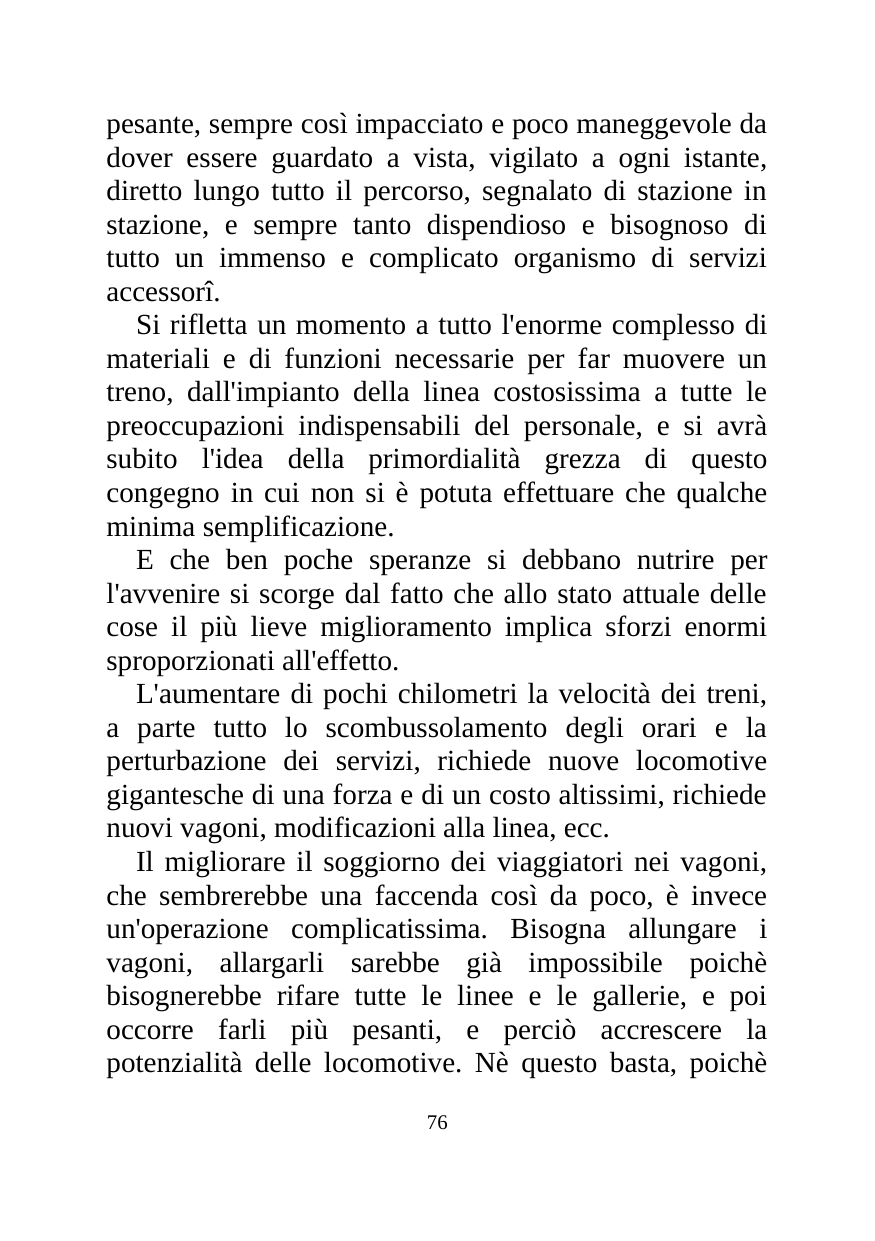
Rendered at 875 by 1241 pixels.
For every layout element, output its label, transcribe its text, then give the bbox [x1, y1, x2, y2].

text Si rifletta un momento a tutto l'enorme complesso di materiali e di funzioni necessarie per far muovere un treno, dall'impianto della linea costosissima a tutte le preoccupazioni indispensabili del personale, e si avrà subito l'idea della primordialità grezza di questo congegno in cui non si è potuta effettuare che qualche minima semplificazione. [106, 307, 768, 542]
text E che ben poche speranze si debbano nutrire per l'avvenire si scorge dal fatto che allo stato attuale delle cose il più lieve miglioramento implica sforzi enormi sproporzionati all'effetto. [106, 542, 768, 676]
text L'aumentare di pochi chilometri la velocità dei treni, a parte tutto lo scombussolamento degli orari e la perturbazione dei servizi, richiede nuove locomotive gigantesche di una forza e di un costo altissimi, richiede nuovi vagoni, modificazioni alla linea, ecc. [106, 676, 768, 844]
text Il migliorare il soggiorno dei viaggiatori nei vagoni, che sembrerebbe una faccenda così da poco, è invece un'operazione complicatissima. Bisogna allungare i vagoni, allargarli sarebbe già impossibile poichè bisognerebbe rifare tutte le linee e le gallerie, e poi occorre farli più pesanti, e perciò accrescere la potenzialità delle locomotive. Nè questo basta, poichè [106, 844, 768, 1079]
text pesante, sempre così impacciato e poco maneggevole da dover essere guardato a vista, vigilato a ogni istante, diretto lungo tutto il percorso, segnalato di stazione in stazione, e sempre tanto dispendioso e bisognoso di tutto un immenso e complicato organismo di servizi accessorî. [106, 106, 768, 307]
